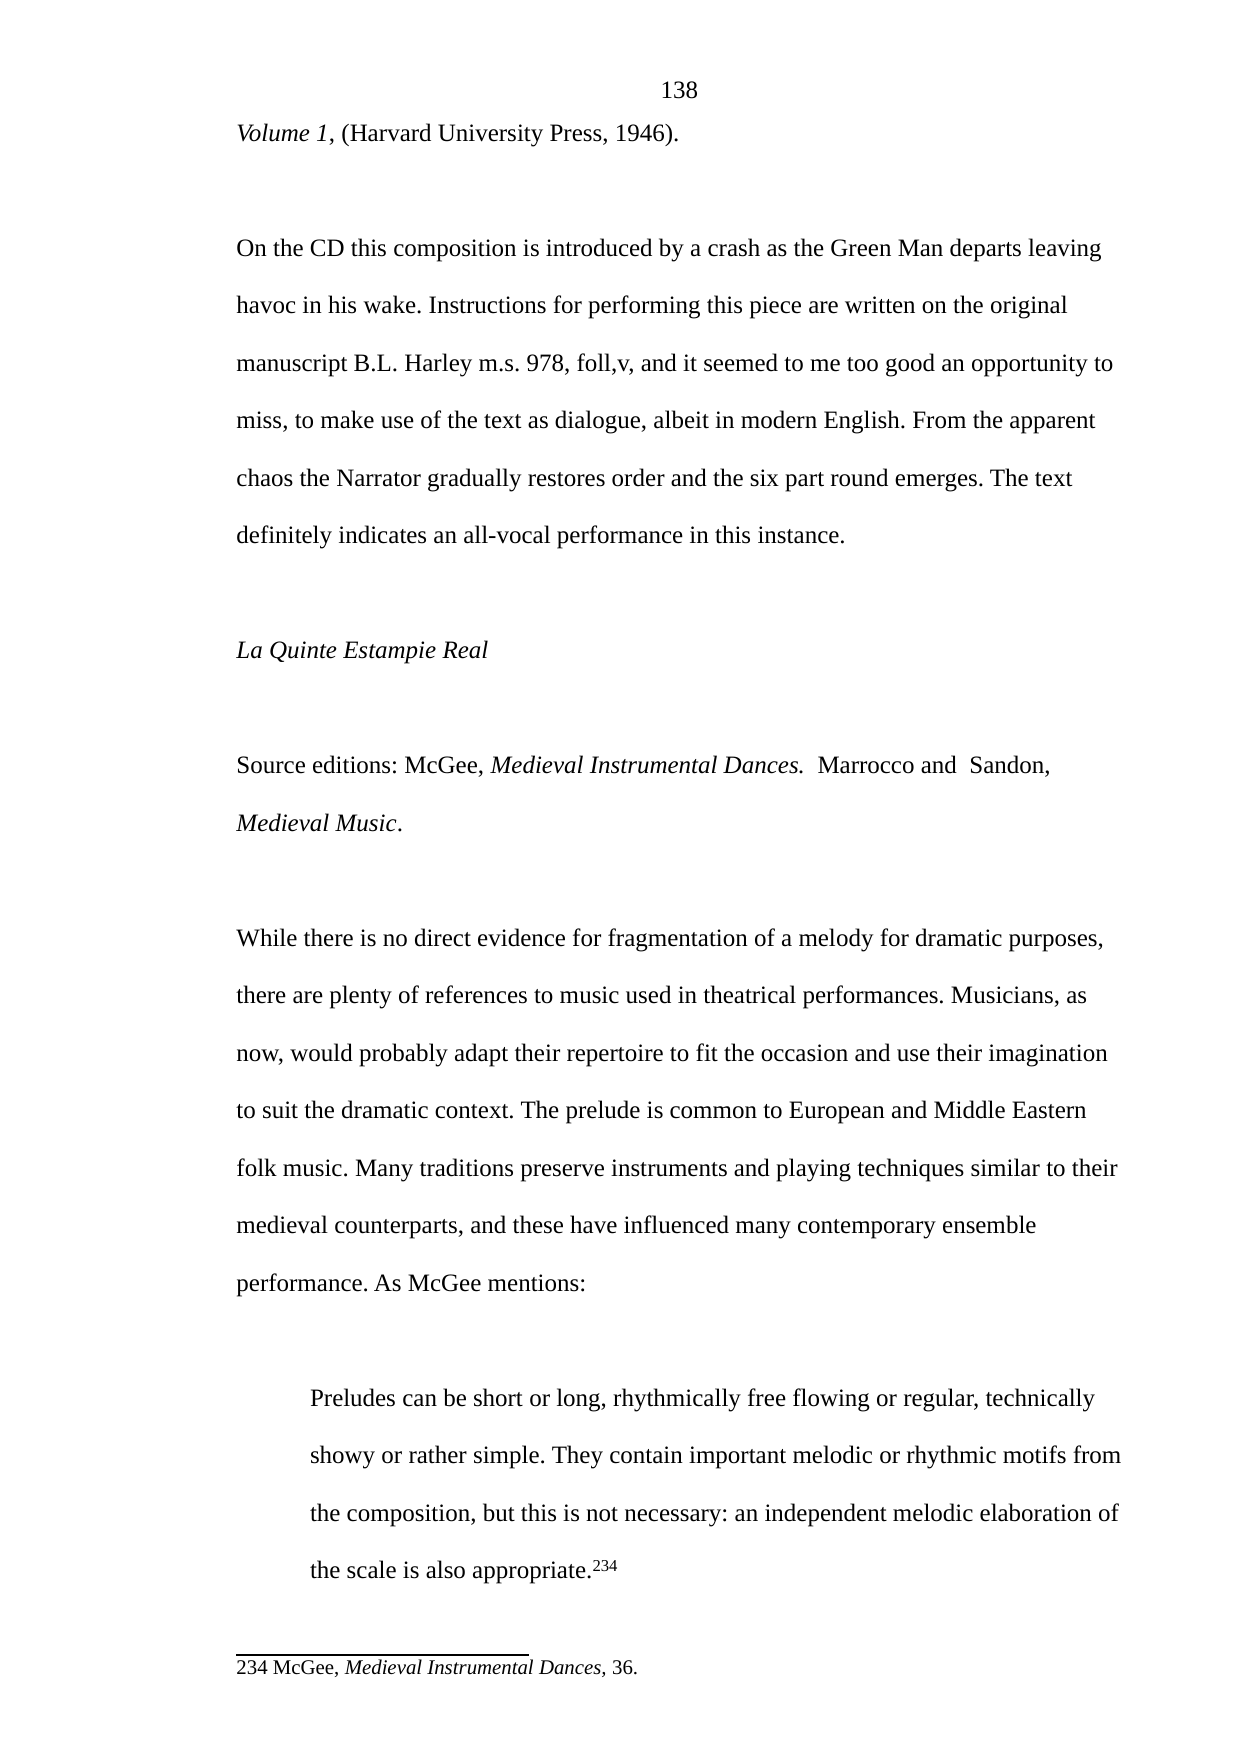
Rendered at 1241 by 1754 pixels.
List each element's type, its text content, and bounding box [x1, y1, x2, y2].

text McGee, Medieval Instrumental Dances, 36. [236, 1655, 1122, 1679]
text On the CD this composition is introduced by a crash as the Green Man departs leaving havoc in his wake. Instructions for performing this piece are written on the original manuscript B.L. Harley m.s. 978, foll,v, and it seemed to me too good an opportunity to miss, to make use of the text as dialogue, albeit in modern English. From the apparent chaos the Narrator gradually restores order and the six part round emerges. The text definitely indicates an all-vocal performance in this instance. [236, 233, 1122, 549]
text Volume 1, (Harvard University Press, 1946). [236, 118, 1122, 147]
text While there is no direct evidence for fragmentation of a melody for dramatic purposes, there are plenty of references to music used in theatrical performances. Musicians, as now, would probably adapt their repertoire to fit the occasion and use their imagination to suit the dramatic context. The prelude is common to European and Middle Eastern folk music. Many traditions preserve instruments and playing techniques similar to their medieval counterparts, and these have influenced many contemporary ensemble performance. As McGee mentions: [236, 923, 1122, 1297]
text La Quinte Estampie Real [236, 636, 1122, 664]
text Source editions: McGee, Medieval Instrumental Dances. Marrocco and Sandon, Medieval Music. [236, 751, 1122, 837]
text Preludes can be short or long, rhythmically free flowing or regular, technically showy or rather simple. They contain important melodic or rhythmic motifs from the composition, but this is not necessary: an independent melodic elaboration of the scale is also appropriate. [310, 1383, 1122, 1584]
